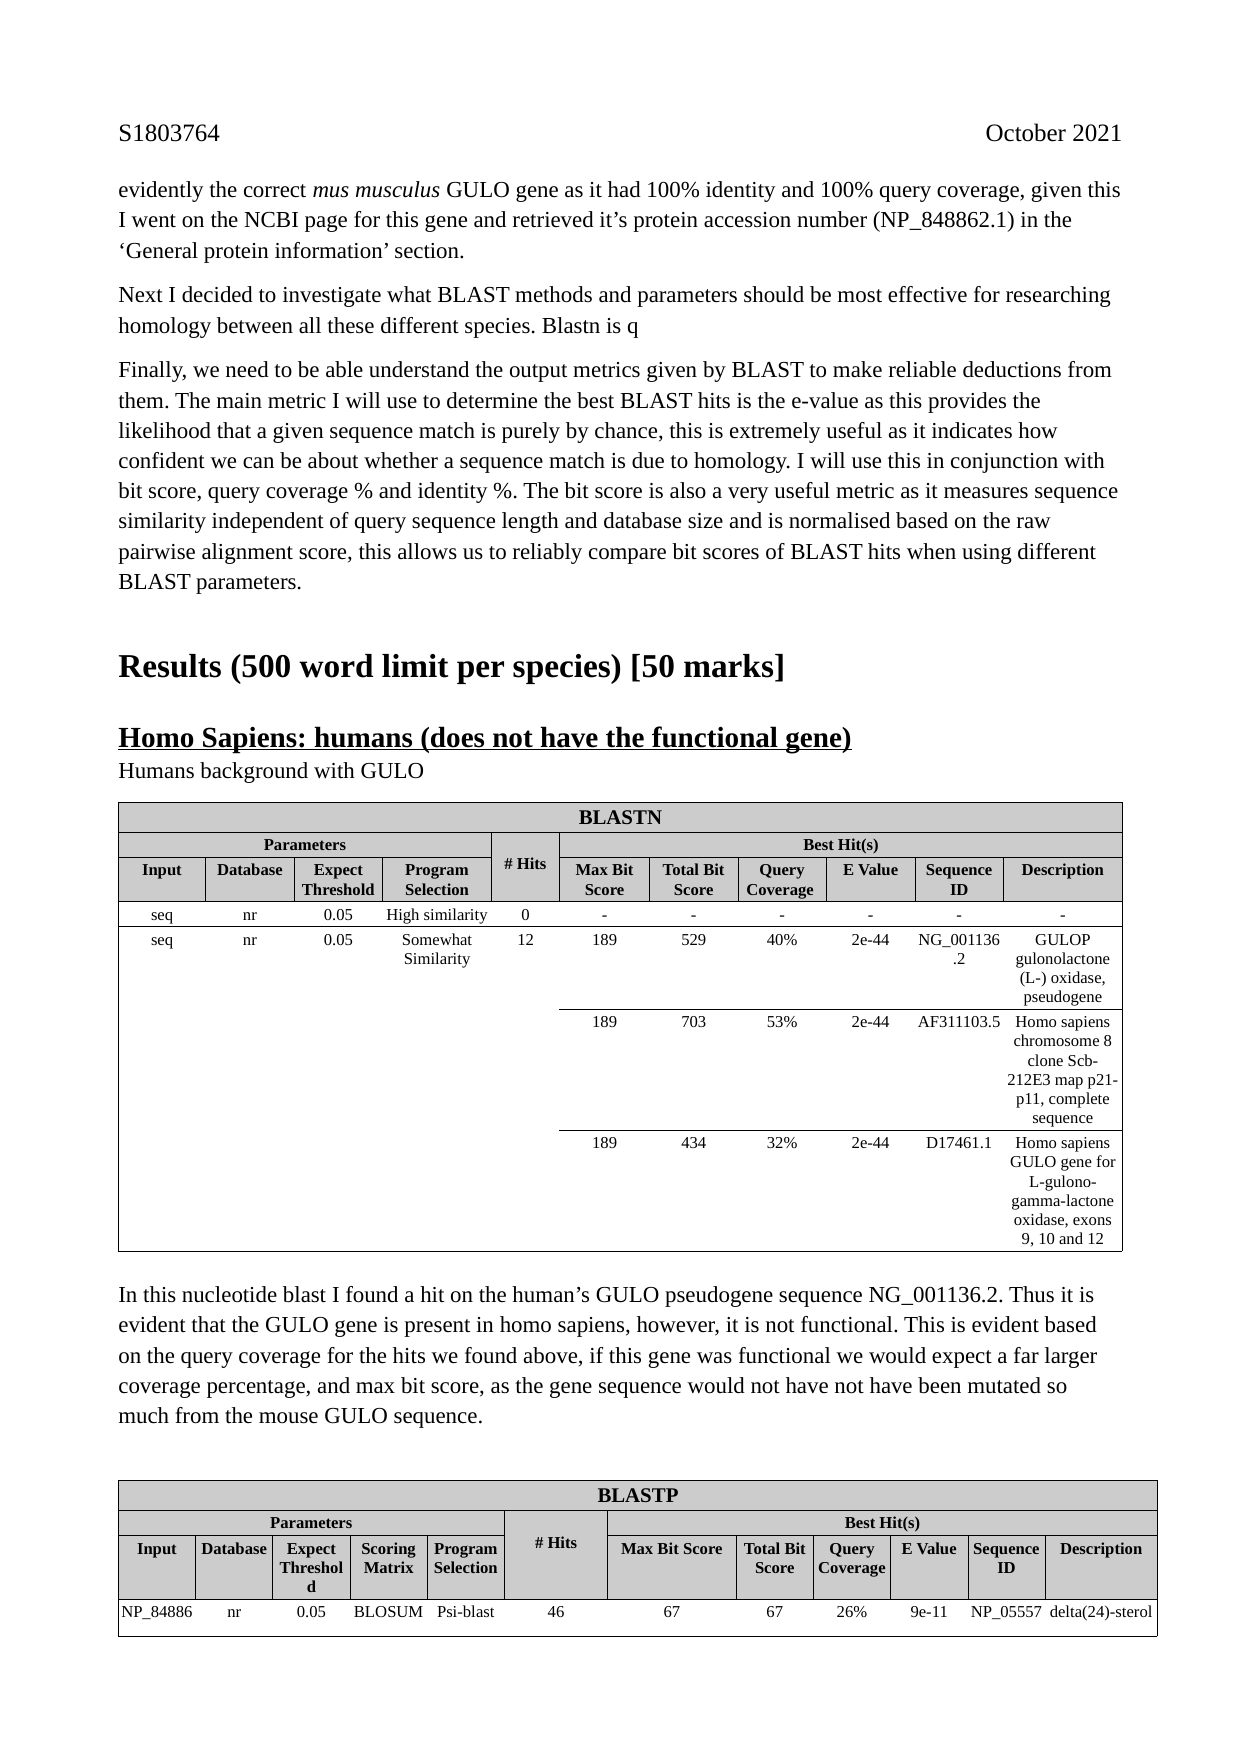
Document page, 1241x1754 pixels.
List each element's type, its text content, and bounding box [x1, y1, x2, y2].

text evidently the correct mus musculus GULO gene as it had 100% identity and 100% query coverage, given this I went on the NCBI page for this gene and retrieved it’s protein accession number (NP_848862.1) in the ‘General protein information’ section. [118, 176, 1122, 263]
text In this nucleotide blast I found a hit on the human’s GULO pseudogene sequence NG_001136.2. Thus it is evident that the GULO gene is present in homo sapiens, however, it is not functional. This is evident based on the query coverage for the hits we found above, if this gene was functional we would expect a far larger coverage percentage, and max bit score, as the gene sequence would not have not have been mutated so much from the mouse GULO sequence. [118, 1252, 1122, 1461]
table_cell # Hits [492, 833, 559, 901]
table_cell 53% [738, 1010, 826, 1130]
table_cell High similarity [383, 902, 491, 926]
table_cell 9e-11 [890, 1600, 968, 1636]
table_cell - [915, 902, 1003, 926]
table_cell 12 [491, 927, 559, 1251]
table_cell Scoring Matrix [351, 1536, 427, 1599]
table_cell Parameters [119, 1511, 504, 1535]
table_cell - [1003, 902, 1122, 926]
table_cell Description [1046, 1536, 1157, 1599]
table_cell Description [1004, 858, 1122, 901]
table_cell NG_001136.2 [915, 927, 1003, 1009]
table_cell Homo sapiens chromosome 8 clone Scb-212E3 map p21-p11, complete sequence [1003, 1010, 1122, 1130]
table_cell NP_84886 [119, 1600, 195, 1636]
table_cell Homo sapiens GULO gene for L-gulono-gamma-lactone oxidase, exons 9, 10 and 12 [1003, 1131, 1122, 1251]
table_cell 0.05 [273, 1600, 350, 1636]
table_cell nr [205, 927, 294, 1251]
table_cell - [649, 902, 738, 926]
table_cell Expect Threshold [273, 1536, 350, 1599]
text Finally, we need to be able understand the output metrics given by BLAST to make reliable deductions from them. The main metric I will use to determine the best BLAST hits is the e-value as this provides the likelihood that a given sequence match is purely by chance, this is extremely useful as it indicates how confident we can be about whether a sequence match is due to homology. I will use this in conjunction with bit score, query coverage % and identity %. The bit score is also a very useful metric as it measures sequence similarity independent of query sequence length and database size and is normalised based on the raw pairwise alignment score, this allows us to reliably compare bit scores of BLAST hits when using different BLAST parameters. [118, 357, 1122, 627]
table_cell - [826, 902, 915, 926]
table_cell GULOP gulonolactone (L-) oxidase, pseudogene [1003, 927, 1122, 1009]
table_cell 46 [504, 1600, 607, 1636]
table_cell 2e-44 [826, 1010, 915, 1130]
table_cell Sequence ID [916, 858, 1003, 901]
table_cell Max Bit Score [560, 858, 649, 901]
table_cell seq [119, 902, 205, 926]
table_cell Total Bit Score [650, 858, 738, 901]
table_cell - [738, 902, 826, 926]
table_cell Query Coverage [814, 1536, 890, 1599]
table_cell Best Hit(s) [608, 1511, 1157, 1535]
table_cell D17461.1 [915, 1131, 1003, 1251]
table_cell nr [205, 902, 294, 926]
table_cell NP_05557 [968, 1600, 1045, 1636]
table_cell 0.05 [294, 902, 382, 926]
table_cell 703 [649, 1010, 738, 1130]
table_cell 26% [813, 1600, 890, 1636]
table_cell - [559, 902, 649, 926]
text Next I decided to investigate what BLAST methods and parameters should be most effective for researching homology between all these different species. Blastn is q [118, 282, 1122, 338]
table_cell Psi-blast [427, 1600, 504, 1636]
table_cell 434 [649, 1131, 738, 1251]
text Results (500 word limit per species) [50 marks] Homo Sapiens: humans (does not have the functional gene) Humans background with GULO [118, 646, 1122, 783]
table_cell Max Bit Score [608, 1536, 736, 1599]
table_cell 189 [559, 1131, 649, 1251]
table_cell E Value [827, 858, 915, 901]
table_cell Database [206, 858, 294, 901]
table_cell Somewhat Similarity [383, 927, 491, 1251]
table_cell BLOSUM [350, 1600, 427, 1636]
table_header BLASTP [119, 1481, 1157, 1510]
table_cell 529 [649, 927, 738, 1009]
table_cell # Hits [505, 1511, 607, 1599]
table_cell Parameters [119, 833, 491, 857]
table_cell Input [119, 1536, 195, 1599]
table_cell Program Selection [383, 858, 491, 901]
table_cell Sequence ID [969, 1536, 1045, 1599]
table_cell 0.05 [294, 927, 382, 1251]
table_cell 67 [736, 1600, 813, 1636]
table_cell 189 [559, 927, 649, 1009]
table_header BLASTN [119, 803, 1122, 832]
table_cell Expect Threshold [295, 858, 382, 901]
table_cell Program Selection [428, 1536, 504, 1599]
table_cell Database [196, 1536, 272, 1599]
table_cell Input [119, 858, 205, 901]
table_cell 40% [738, 927, 826, 1009]
table_cell 2e-44 [826, 1131, 915, 1251]
table_cell 0 [491, 902, 559, 926]
table_cell 2e-44 [826, 927, 915, 1009]
table_cell Best Hit(s) [560, 833, 1122, 857]
table_cell 67 [607, 1600, 736, 1636]
table_cell delta(24)-sterol [1045, 1600, 1157, 1636]
table_cell 32% [738, 1131, 826, 1251]
table_cell 189 [559, 1010, 649, 1130]
table_cell nr [195, 1600, 272, 1636]
table_cell seq [119, 927, 205, 1251]
table_cell E Value [891, 1536, 968, 1599]
table_cell AF311103.5 [915, 1010, 1003, 1130]
table_cell Total Bit Score [737, 1536, 813, 1599]
table_cell Query Coverage [739, 858, 826, 901]
